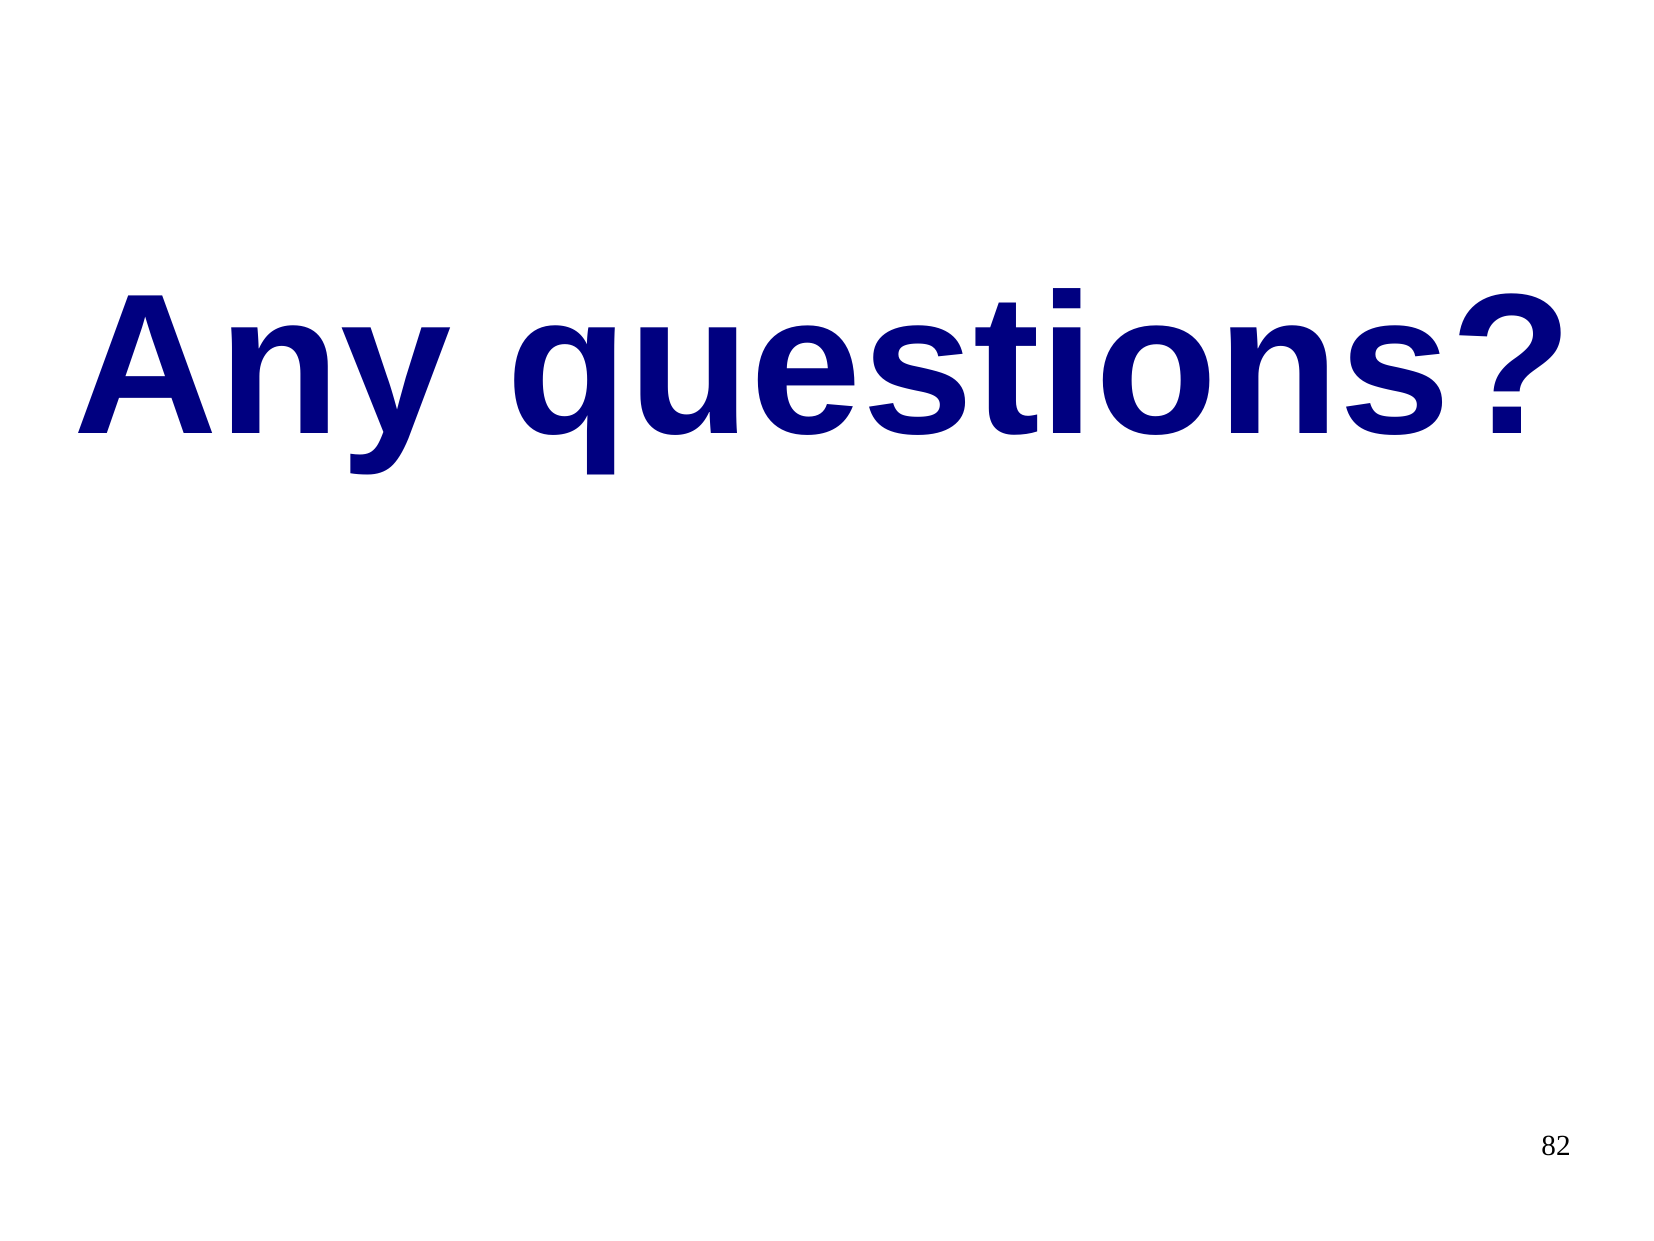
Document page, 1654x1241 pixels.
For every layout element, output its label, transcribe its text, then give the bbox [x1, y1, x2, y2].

text_box Any questions? [59, 244, 1590, 484]
